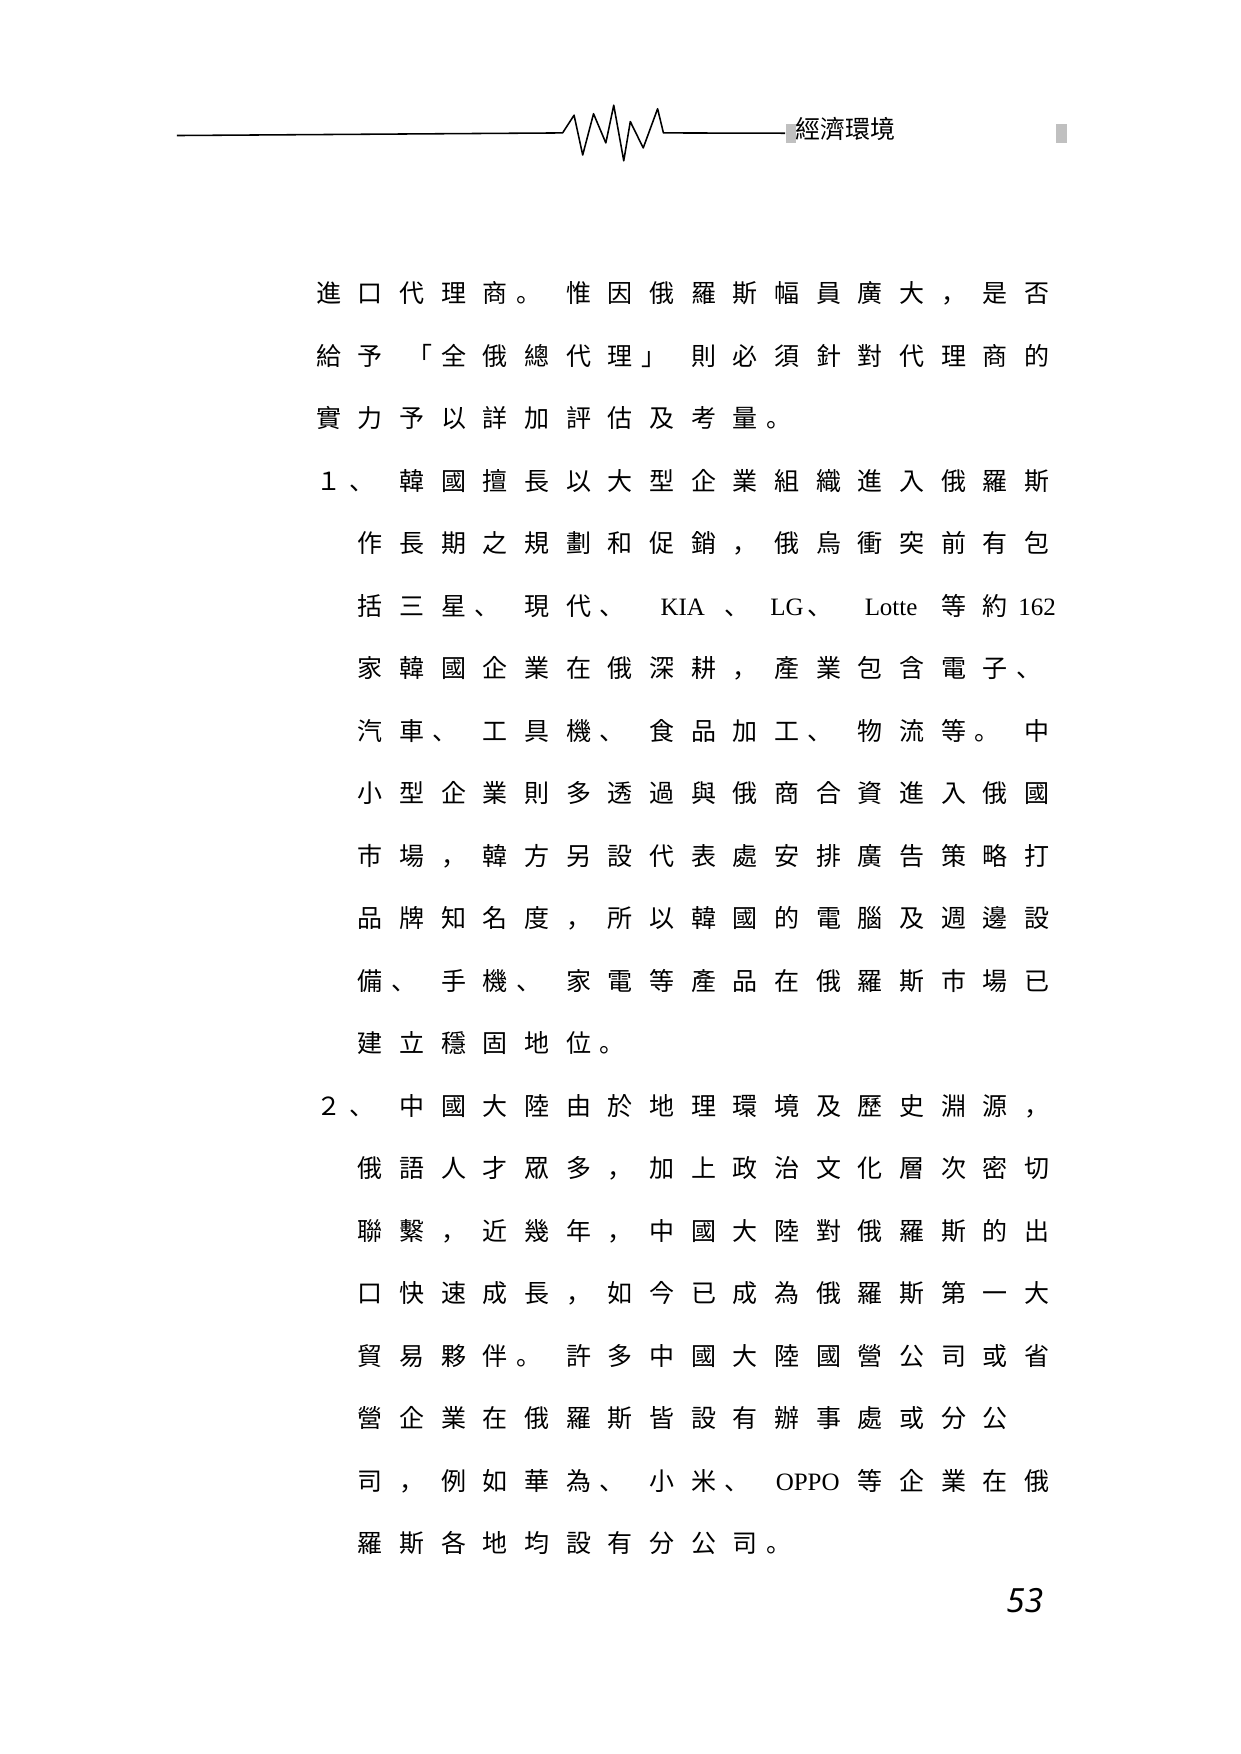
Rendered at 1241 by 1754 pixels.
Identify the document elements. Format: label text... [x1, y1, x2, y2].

text 進口代理商。惟因俄羅斯幅員廣大，是否給予「全俄總代理」則必須針對代理商的實力予以詳加評估及考量。 [281, 250, 1058, 438]
text １、韓國擅長以大型企業組織進入俄羅斯作長期之規劃和促銷，俄烏衝突前有包括三星、現代、KIA、LG、Lotte等約162家韓國企業在俄深耕，產業包含電子、汽車、工具機、食品加工、物流等。中小型企業則多透過與俄商合資進入俄國市場，韓方另設代表處安排廣告策略打品牌知名度，所以韓國的電腦及週邊設備、手機、家電等產品在俄羅斯市場已建立穩固地位。 [281, 438, 1058, 1063]
text ２、中國大陸由於地理環境及歷史淵源，俄語人才眾多，加上政治文化層次密切聯繫，近幾年，中國大陸對俄羅斯的出口快速成長，如今已成為俄羅斯第一大貿易夥伴。許多中國大陸國營公司或省營企業在俄羅斯皆設有辦事處或分公司，例如華為、小米、OPPO等企業在俄羅斯各地均設有分公司。 [281, 1063, 1058, 1563]
